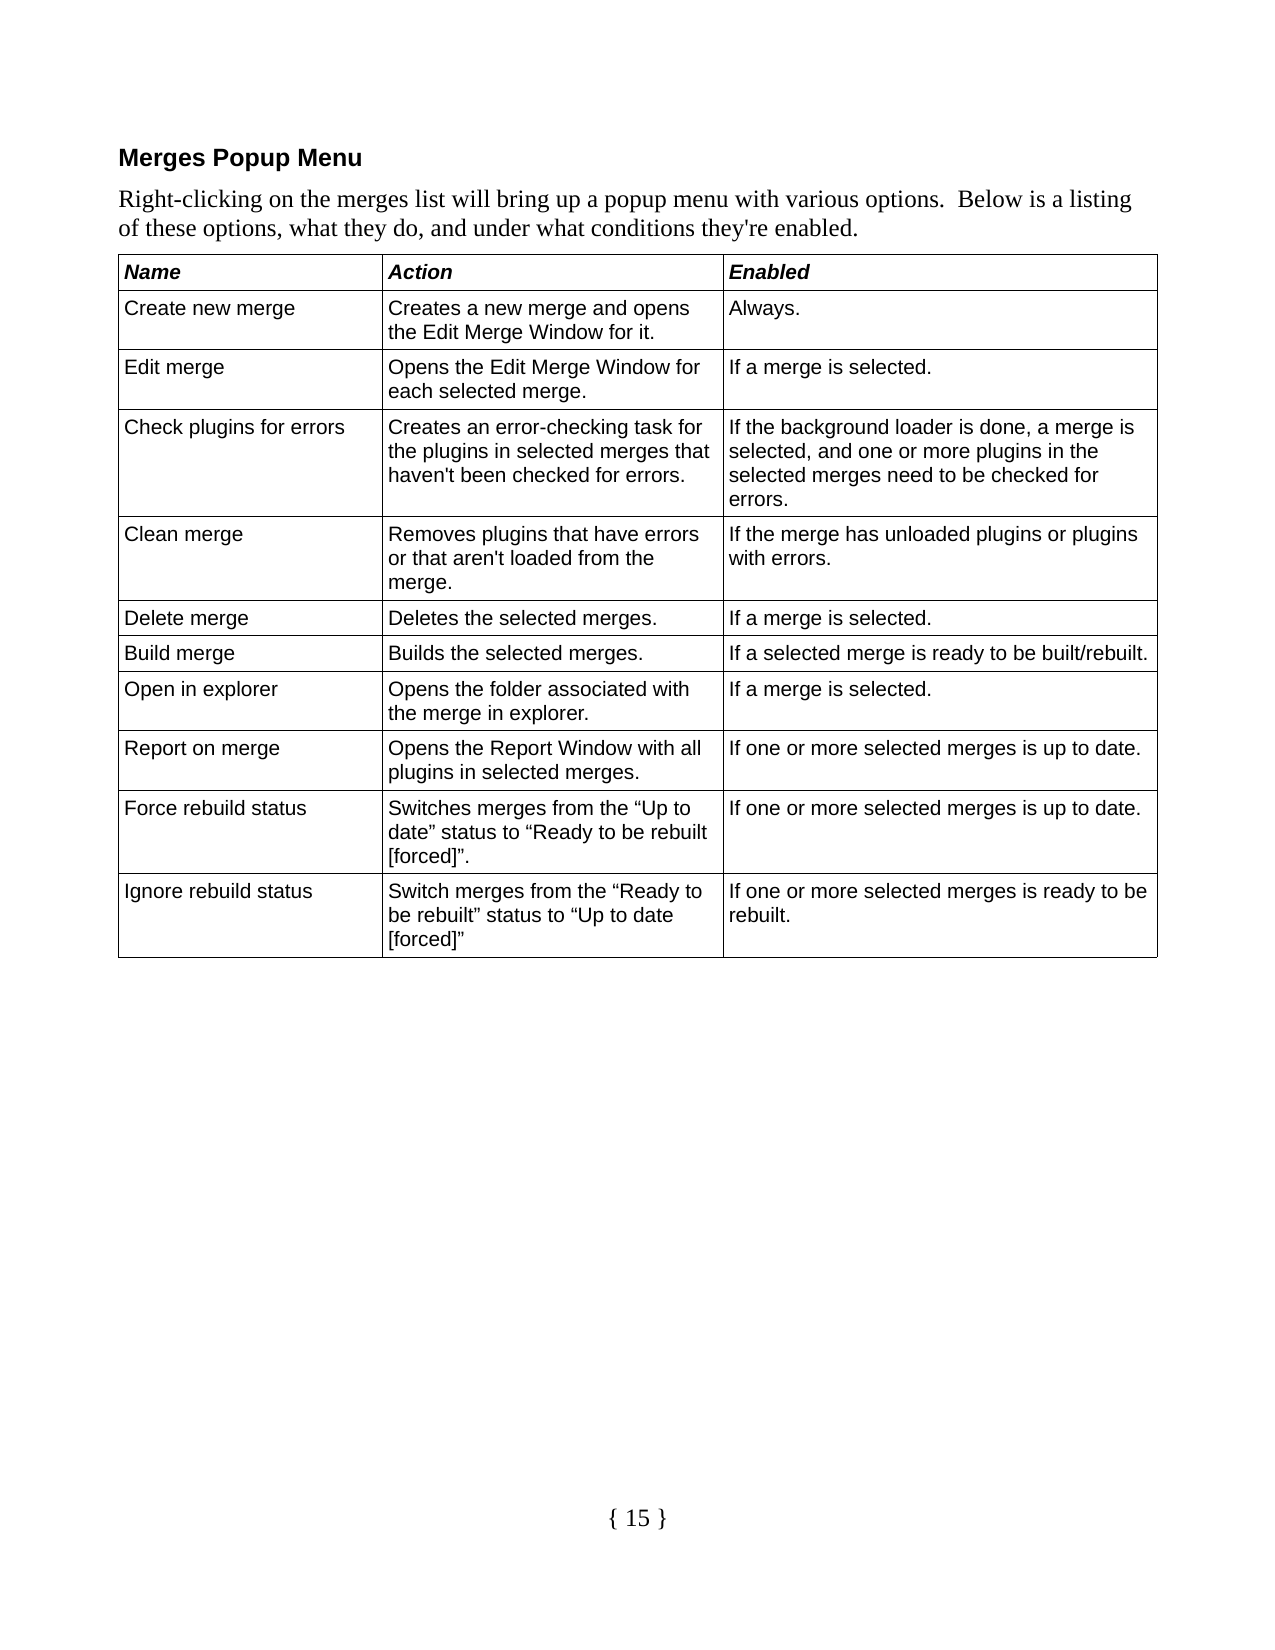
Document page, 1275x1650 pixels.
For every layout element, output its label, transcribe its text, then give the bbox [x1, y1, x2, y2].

table_cell If the background loader is done, a merge is selected, and one or more plugins in the selected merges need to be checked for errors. [724, 410, 1157, 516]
table_cell Build merge [119, 636, 382, 671]
table_cell Creates an error-checking task for the plugins in selected merges that haven't been checked for errors. [383, 410, 723, 516]
table_cell Creates a new merge and opens the Edit Merge Window for it. [383, 291, 723, 349]
table_header Enabled [724, 255, 1157, 290]
table_cell Edit merge [119, 350, 382, 409]
table_cell Switch merges from the “Ready to be rebuilt” status to “Up to date [forced]” [383, 874, 723, 957]
table_cell If a selected merge is ready to be built/rebuilt. [724, 636, 1157, 671]
table_cell If a merge is selected. [724, 672, 1157, 730]
subtitle Merges Popup Menu [118, 143, 1157, 172]
text Right-clicking on the merges list will bring up a popup menu with various options. Below is a listing of these options, what they do, and under what conditions they're enabled. [118, 184, 1157, 242]
table_cell Check plugins for errors [119, 410, 382, 516]
table_cell Open in explorer [119, 672, 382, 730]
table_cell Always. [724, 291, 1157, 349]
table_cell If a merge is selected. [724, 350, 1157, 409]
table_cell Switches merges from the “Up to date” status to “Ready to be rebuilt [forced]”. [383, 791, 723, 873]
table_cell Create new merge [119, 291, 382, 349]
table_cell Removes plugins that have errors or that aren't loaded from the merge. [383, 517, 723, 600]
table_cell If one or more selected merges is up to date. [724, 731, 1157, 790]
table_cell Ignore rebuild status [119, 874, 382, 957]
table_cell If the merge has unloaded plugins or plugins with errors. [724, 517, 1157, 600]
table_cell Deletes the selected merges. [383, 601, 723, 635]
table_header Action [383, 255, 723, 290]
table_cell If one or more selected merges is ready to be rebuilt. [724, 874, 1157, 957]
table_cell If one or more selected merges is up to date. [724, 791, 1157, 873]
table_cell Builds the selected merges. [383, 636, 723, 671]
table_cell Opens the Edit Merge Window for each selected merge. [383, 350, 723, 409]
table_cell Delete merge [119, 601, 382, 635]
table_cell Opens the folder associated with the merge in explorer. [383, 672, 723, 730]
table_cell If a merge is selected. [724, 601, 1157, 635]
table_cell Clean merge [119, 517, 382, 600]
table_cell Force rebuild status [119, 791, 382, 873]
table_header Name [119, 255, 382, 290]
table_cell Opens the Report Window with all plugins in selected merges. [383, 731, 723, 790]
table_cell Report on merge [119, 731, 382, 790]
